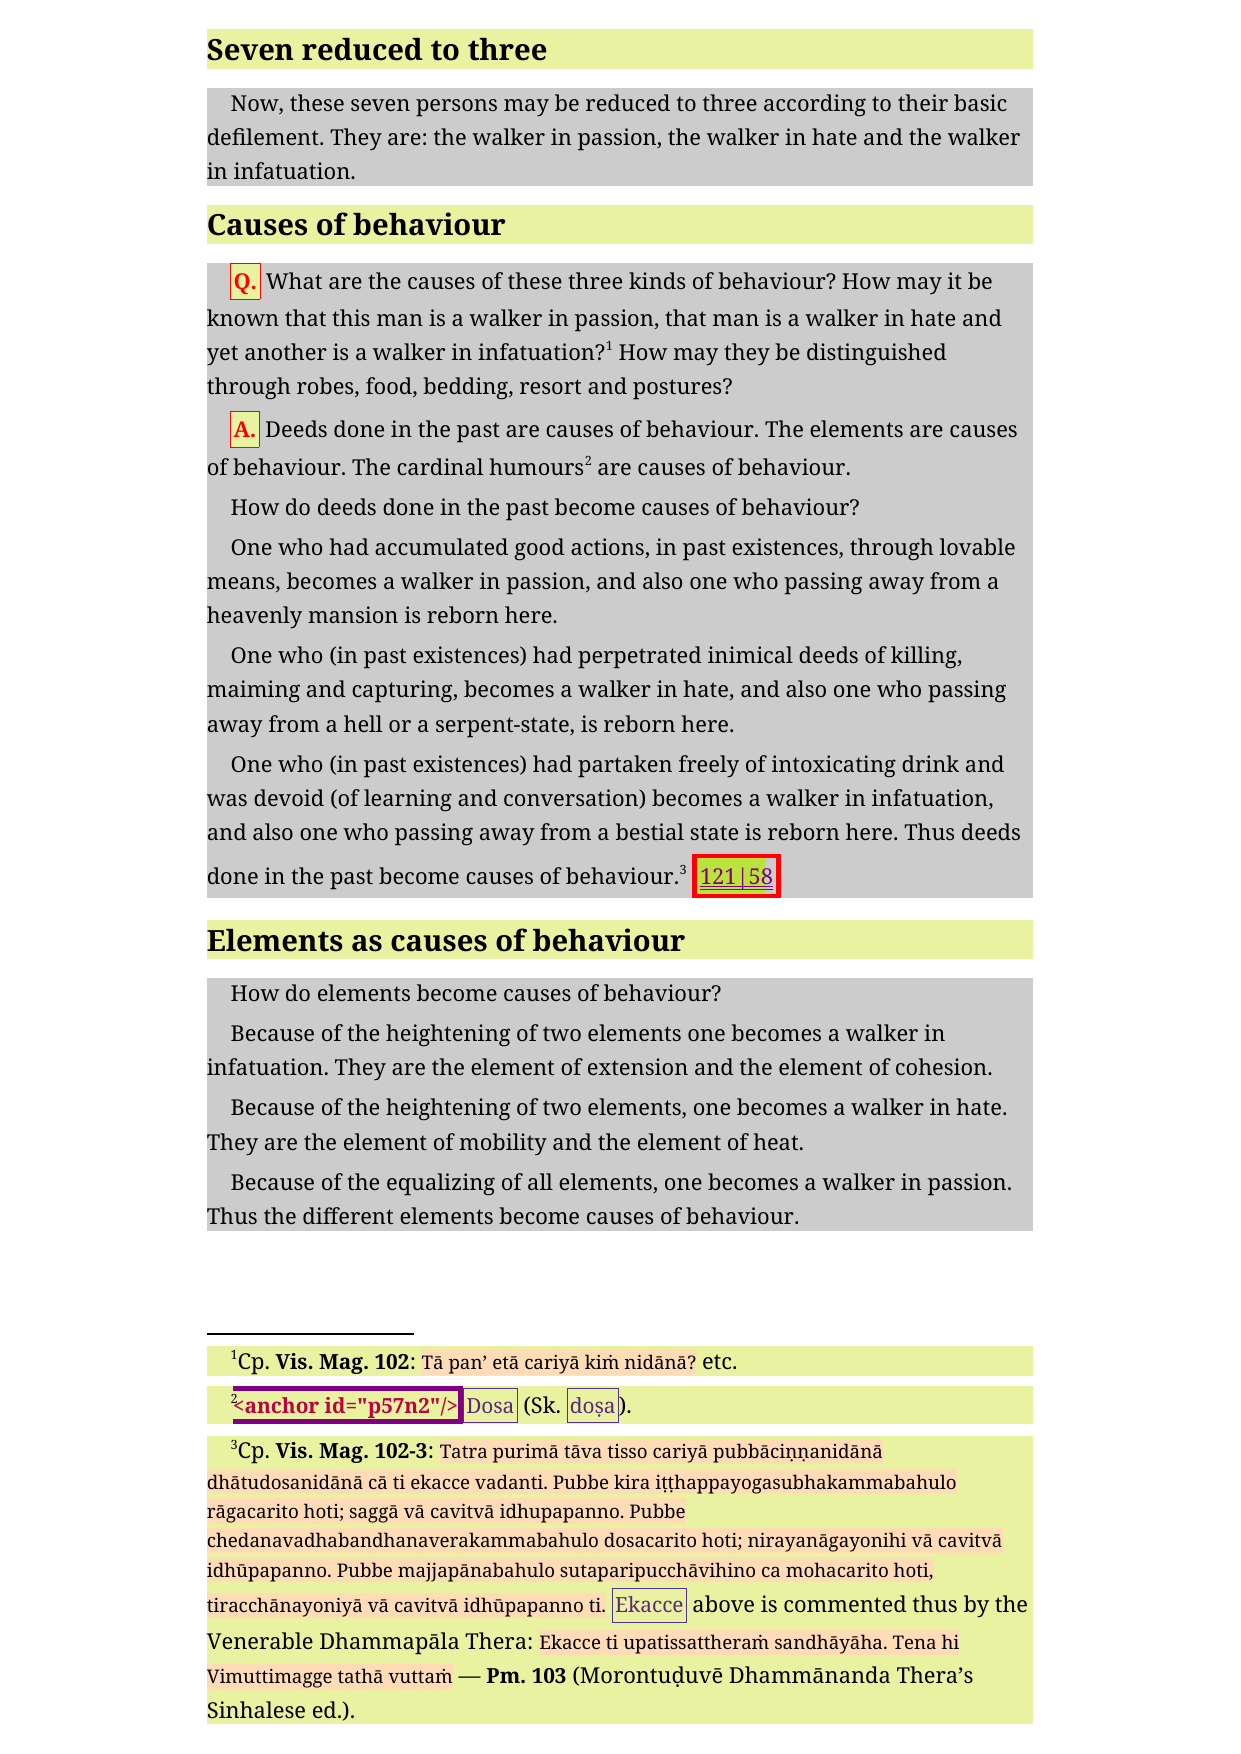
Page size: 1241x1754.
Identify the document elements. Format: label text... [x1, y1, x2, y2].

text Now, these seven persons may be reduced to three according to their basic defilement. They are: the walker in passion, the walker in hate and the walker in infatuation. [207, 88, 1033, 186]
text Dosa (Sk. doṣa). [463, 1386, 1033, 1424]
text <anchor id="p57n2"/> [207, 1386, 458, 1424]
text Q. What are the causes of these three kinds of behaviour? How may it be known that this man is a walker in passion, that man is a walker in hate and yet another is a walker in infatuation? How may they be distinguished through robes, food, bedding, resort and postures? [207, 263, 1033, 401]
text One who (in past existences) had perpetrated inimical deeds of killing, maiming and capturing, becomes a walker in hate, and also one who passing away from a hell or a serpent-state, is reborn here. [207, 640, 1033, 738]
text Cp. Vis. Mag. 102: Tā pan’ etā cariyā kiṁ nidānā? etc. [207, 1346, 1033, 1376]
subtitle Causes of behaviour [207, 205, 1033, 244]
text Because of the equalizing of all elements, one becomes a walker in passion. Thus the different elements become causes of behaviour. [207, 1167, 1033, 1231]
text One who (in past existences) had partaken freely of intoxicating drink and was devoid (of learning and conversation) becomes a walker in infatuation, and also one who passing away from a bestial state is reborn here. Thus deeds done in the past become causes of behaviour. 121|58 [207, 749, 1033, 898]
text Because of the heightening of two elements, one becomes a walker in hate. They are the element of mobility and the element of heat. [207, 1092, 1033, 1156]
subtitle Seven reduced to three [207, 29, 1033, 69]
text A. Deeds done in the past are causes of behaviour. The elements are causes of behaviour. The cardinal humours are causes of behaviour. [207, 411, 1033, 481]
text How do deeds done in the past become causes of behaviour? [207, 492, 1033, 522]
text Because of the heightening of two elements one becomes a walker in infatuation. They are the element of extension and the element of cohesion. [207, 1018, 1033, 1082]
text How do elements become causes of behaviour? [207, 978, 1033, 1008]
text Cp. Vis. Mag. 102-3: Tatra purimā tāva tisso cariyā pubbāciṇṇanidānā dhātudosanidānā cā ti ekacce vadanti. Pubbe kira iṭṭhappayogasubhakammabahulo rāgacarito hoti; saggā vā cavitvā idhupapanno. Pubbe chedanavadhabandhanaverakammabahulo dosacarito hoti; nirayanāgayonihi vā cavitvā idhūpapanno. Pubbe majjapānabahulo sutaparipucchāvihino ca mohacarito hoti, tiracchānayoniyā vā cavitvā idhūpapanno ti. Ekacce above is commented thus by the Venerable Dhammapāla Thera: Ekacce ti upatissattheraṁ sandhāyāha. Tena hi Vimuttimagge tathā vuttaṁ — Pm. 103 (Morontuḍuvē Dhammānanda Thera’s Sinhalese ed.). [207, 1436, 1033, 1724]
text One who had accumulated good actions, in past existences, through lovable means, becomes a walker in passion, and also one who passing away from a heavenly mansion is reborn here. [207, 532, 1033, 630]
subtitle Elements as causes of behaviour [207, 920, 1033, 959]
